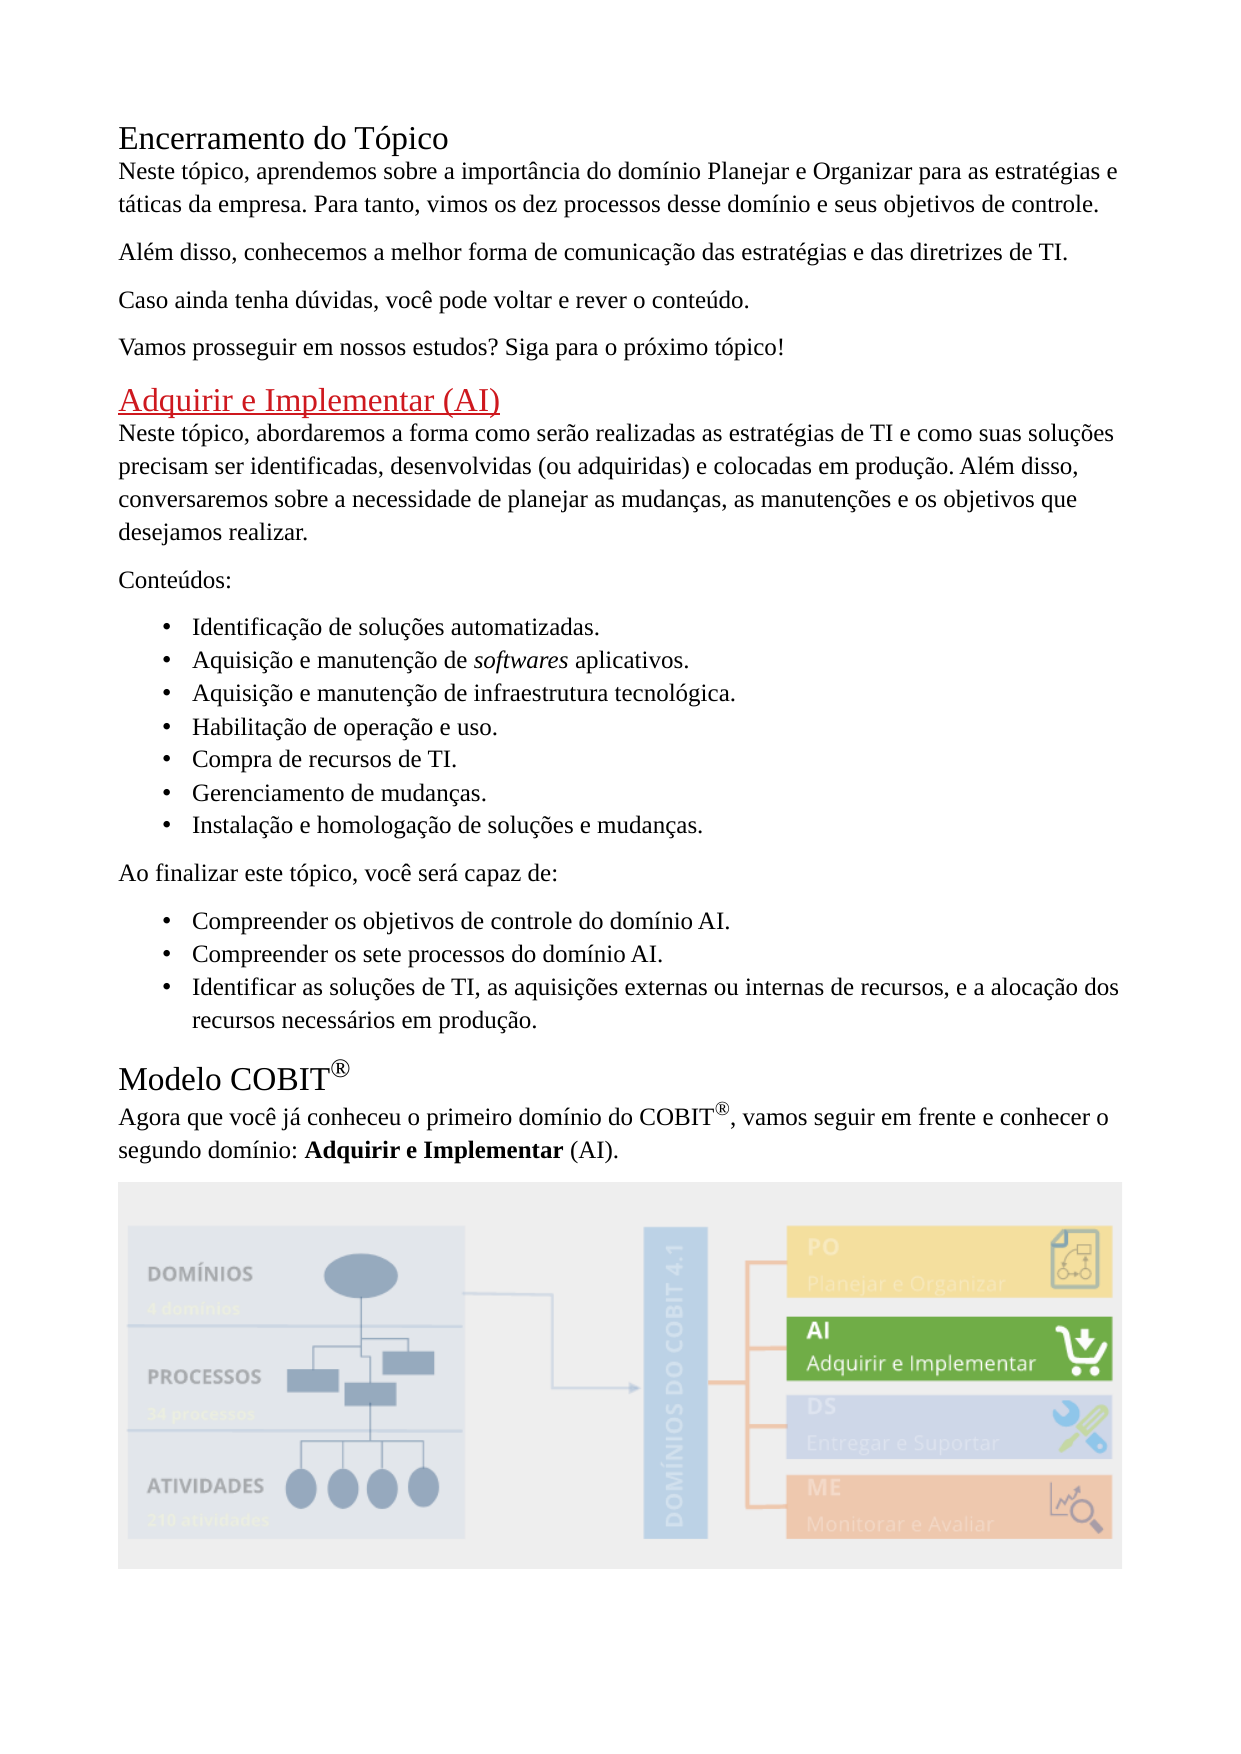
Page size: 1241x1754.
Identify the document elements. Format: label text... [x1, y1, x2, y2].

list Compreender os sete processos do domínio AI. [162, 939, 1122, 968]
subtitle Modelo COBIT® [118, 1052, 1122, 1097]
text Ao finalizar este tópico, você será capaz de: [118, 858, 1122, 887]
text Agora que você já conheceu o primeiro domínio do COBIT®, vamos seguir em frente e conhecer o segundo domínio: Adquirir e Implementar (AI). [118, 1097, 1122, 1164]
text Neste tópico, abordaremos a forma como serão realizadas as estratégias de TI e como suas soluções precisam ser identificadas, desenvolvidas (ou adquiridas) e colocadas em produção. Além disso, conversaremos sobre a necessidade de planejar as mudanças, as manutenções e os objetivos que desejamos realizar. [118, 418, 1122, 546]
list Aquisição e manutenção de infraestrutura tecnológica. [162, 678, 1122, 707]
list Compra de recursos de TI. [162, 744, 1122, 773]
picture [118, 1182, 1123, 1569]
list Instalação e homologação de soluções e mudanças. [162, 811, 1122, 839]
text Além disso, conhecemos a melhor forma de comunicação das estratégias e das diretrizes de TI. [118, 237, 1122, 266]
text Neste tópico, aprendemos sobre a importância do domínio Planejar e Organizar para as estratégias e táticas da empresa. Para tanto, vimos os dez processos desse domínio e seus objetivos de controle. [118, 156, 1122, 218]
subtitle Adquirir e Implementar (AI) [118, 380, 1122, 418]
list Compreender os objetivos de controle do domínio AI. [162, 906, 1122, 934]
list Gerenciamento de mudanças. [162, 778, 1122, 806]
list Identificar as soluções de TI, as aquisições externas ou internas de recursos, e a alocação dos recursos necessários em produção. [162, 972, 1122, 1034]
list Identificação de soluções automatizadas. [162, 612, 1122, 641]
text Vamos prosseguir em nossos estudos? Siga para o próximo tópico! [118, 332, 1122, 361]
text Conteúdos: [118, 565, 1122, 594]
text Caso ainda tenha dúvidas, você pode voltar e rever o conteúdo. [118, 285, 1122, 313]
list Aquisição e manutenção de softwares aplicativos. [162, 646, 1122, 674]
list Habilitação de operação e uso. [162, 712, 1122, 740]
subtitle Encerramento do Tópico [118, 118, 1122, 156]
